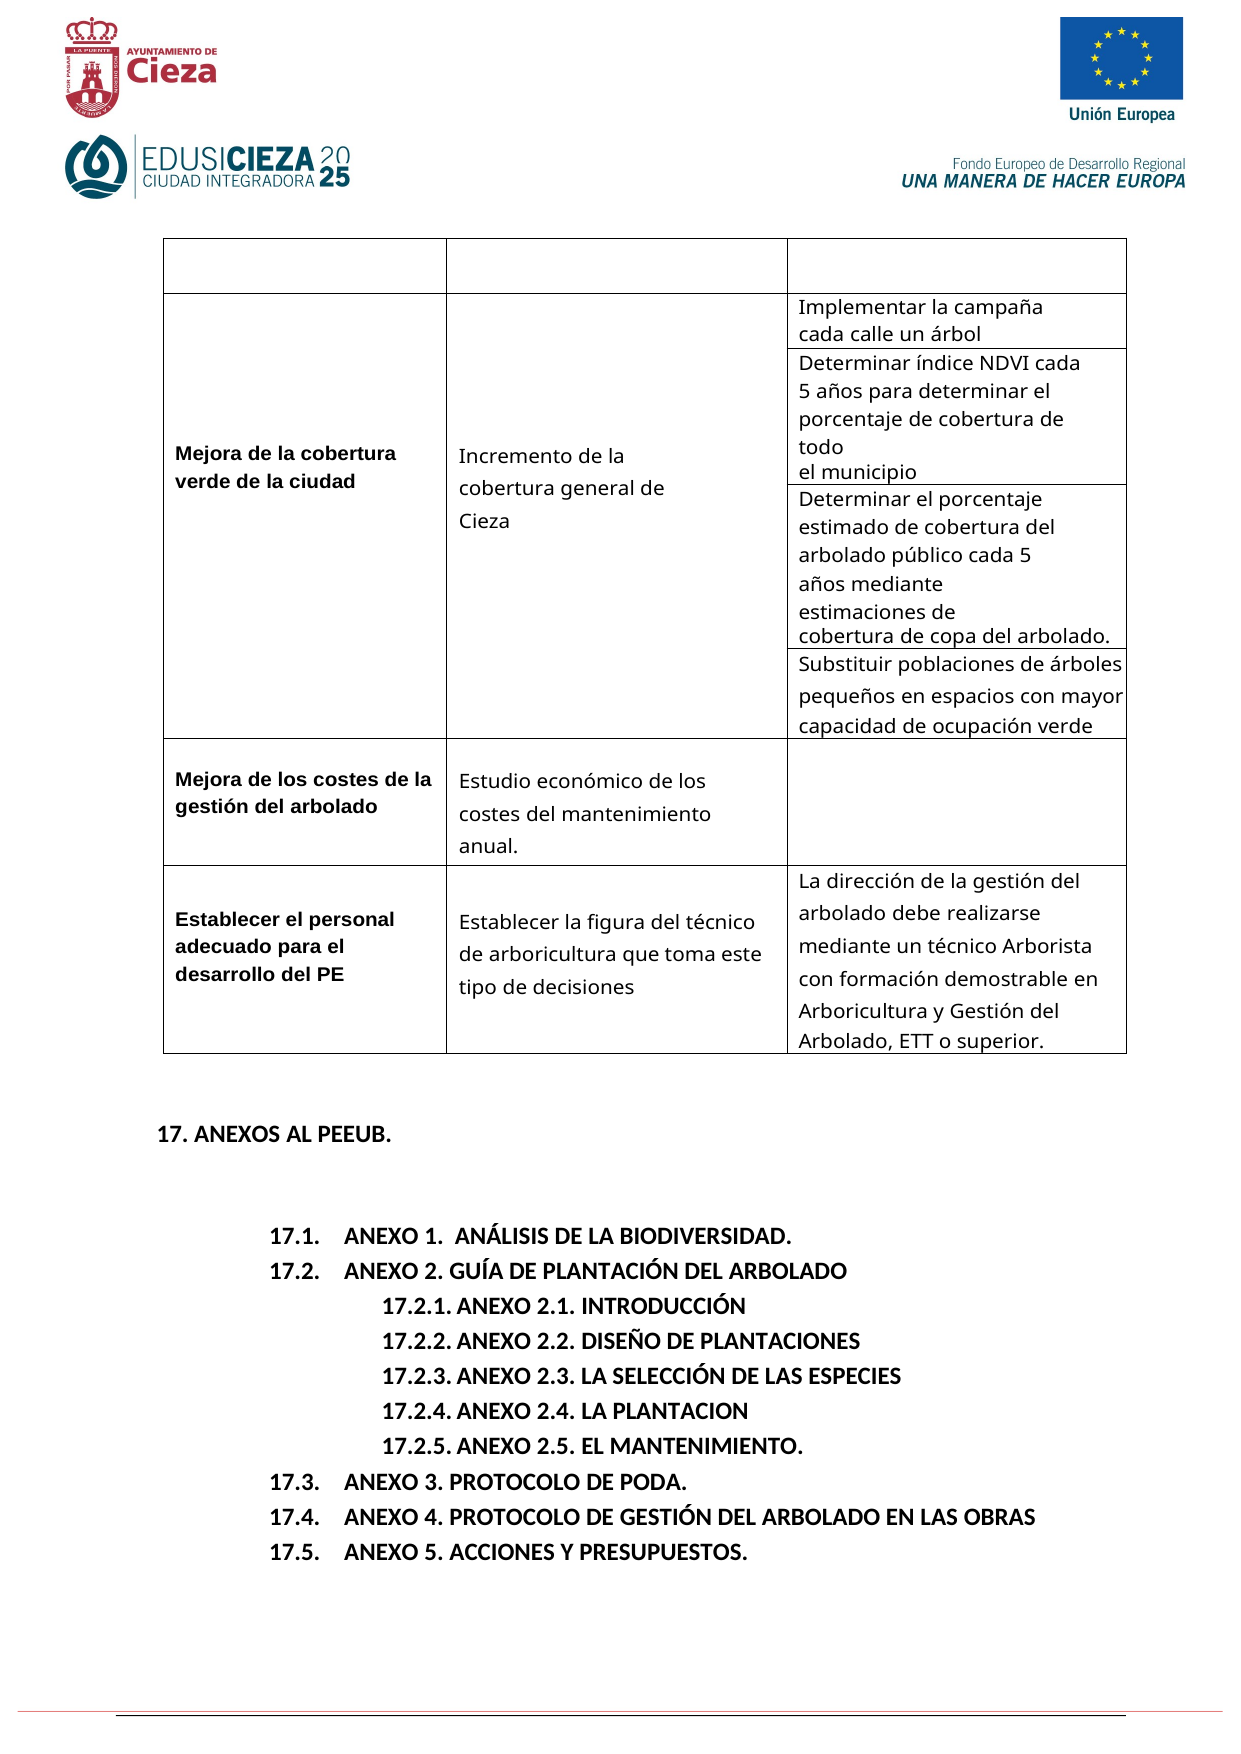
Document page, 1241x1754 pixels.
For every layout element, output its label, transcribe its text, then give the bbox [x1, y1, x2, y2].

table_header [788, 239, 1126, 292]
subtitle ANEXO 2.1. INTRODUCCIÓN [381, 1290, 1182, 1321]
table_header [447, 239, 787, 292]
subtitle ANEXO 2.5. EL MANTENIMIENTO. [381, 1430, 1182, 1461]
table_cell Determinar el porcentaje estimado de cobertura del arbolado público cada 5 años mediante estimaciones de cobertura de copa del arbolado. [788, 485, 1126, 648]
subtitle ANEXO 4. PROTOCOLO DE GESTIÓN DEL ARBOLADO EN LAS OBRAS [269, 1501, 1182, 1531]
subtitle ANEXO 3. PROTOCOLO DE PODA. [269, 1466, 1182, 1496]
subtitle ANEXO 2.2. DISEÑO DE PLANTACIONES [381, 1325, 1182, 1356]
table_cell La dirección de la gestión del arbolado debe realizarse mediante un técnico Arborista con formación demostrable en Arboricultura y Gestión del Arbolado, ETT o superior. [788, 866, 1126, 1053]
table_cell Incremento de la cobertura general de Cieza [447, 294, 787, 738]
subtitle ANEXO 5. ACCIONES Y PRESUPUESTOS. [269, 1536, 1182, 1566]
table_cell Estudio económico de los costes del mantenimiento anual. [447, 739, 787, 865]
table_cell [788, 739, 1126, 865]
subtitle ANEXO 2.3. LA SELECCIÓN DE LAS ESPECIES [381, 1360, 1182, 1391]
table_cell Determinar índice NDVI cada 5 años para determinar el porcentaje de cobertura de todo el municipio [788, 349, 1126, 484]
table_header [164, 239, 446, 292]
subtitle ANEXO 1. ANÁLISIS DE LA BIODIVERSIDAD. [269, 1220, 1182, 1250]
subtitle ANEXOS AL PEEUB. [156, 1118, 1182, 1149]
subtitle ANEXO 2.4. LA PLANTACION [381, 1395, 1182, 1426]
subtitle ANEXO 2. GUÍA DE PLANTACIÓN DEL ARBOLADO [269, 1255, 1182, 1286]
table_cell Implementar la campaña cada calle un árbol [788, 294, 1126, 347]
table_cell Substituir poblaciones de árboles pequeños en espacios con mayor capacidad de ocupación verde [788, 649, 1126, 738]
table_cell Establecer el personal adecuado para el desarrollo del PE [164, 866, 446, 1053]
table_cell Mejora de la cobertura verde de la ciudad [164, 294, 446, 738]
table_cell Establecer la figura del técnico de arboricultura que toma este tipo de decisiones [447, 866, 787, 1053]
picture [17, 17, 1223, 1712]
table_cell Mejora de los costes de la gestión del arbolado [164, 739, 446, 865]
